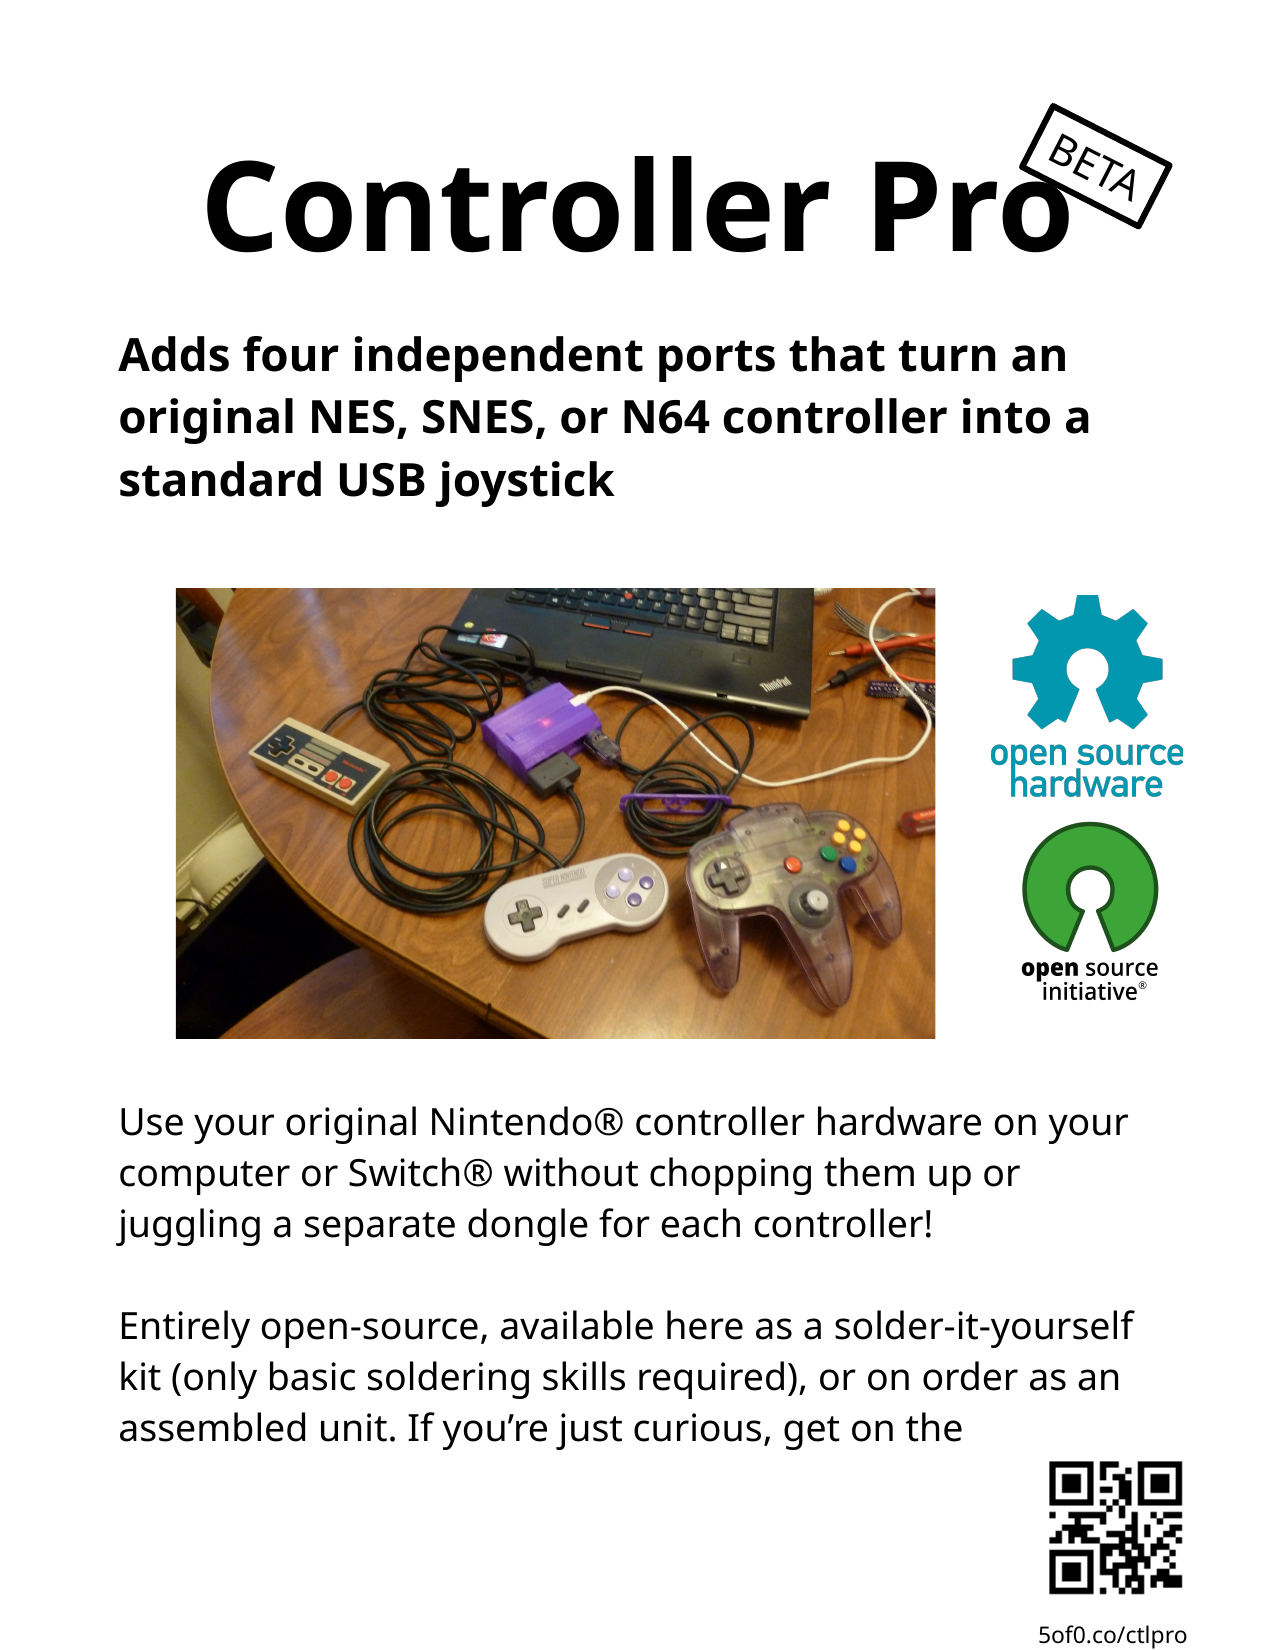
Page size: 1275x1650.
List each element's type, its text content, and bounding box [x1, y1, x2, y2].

text Use your original Nintendo® controller hardware on your computer or Switch® without chopping them up or juggling a separate dongle for each controller! [118, 1095, 1157, 1248]
picture [1037, 1450, 1195, 1607]
text Controller Pro [118, 118, 1157, 288]
text 5of0.co/ctlpro [1038, 1607, 1194, 1650]
picture [1003, 808, 1178, 1017]
picture [991, 595, 1183, 797]
picture [175, 588, 936, 1039]
text Adds four independent ports that turn an original NES, SNES, or N64 controller into a standard USB joystick [118, 322, 1157, 510]
text Entirely open-source, available here as a solder-it-yourself kit (only basic soldering skills required), or on order as an assembled unit. If you’re just curious, get on the [118, 1299, 1194, 1452]
